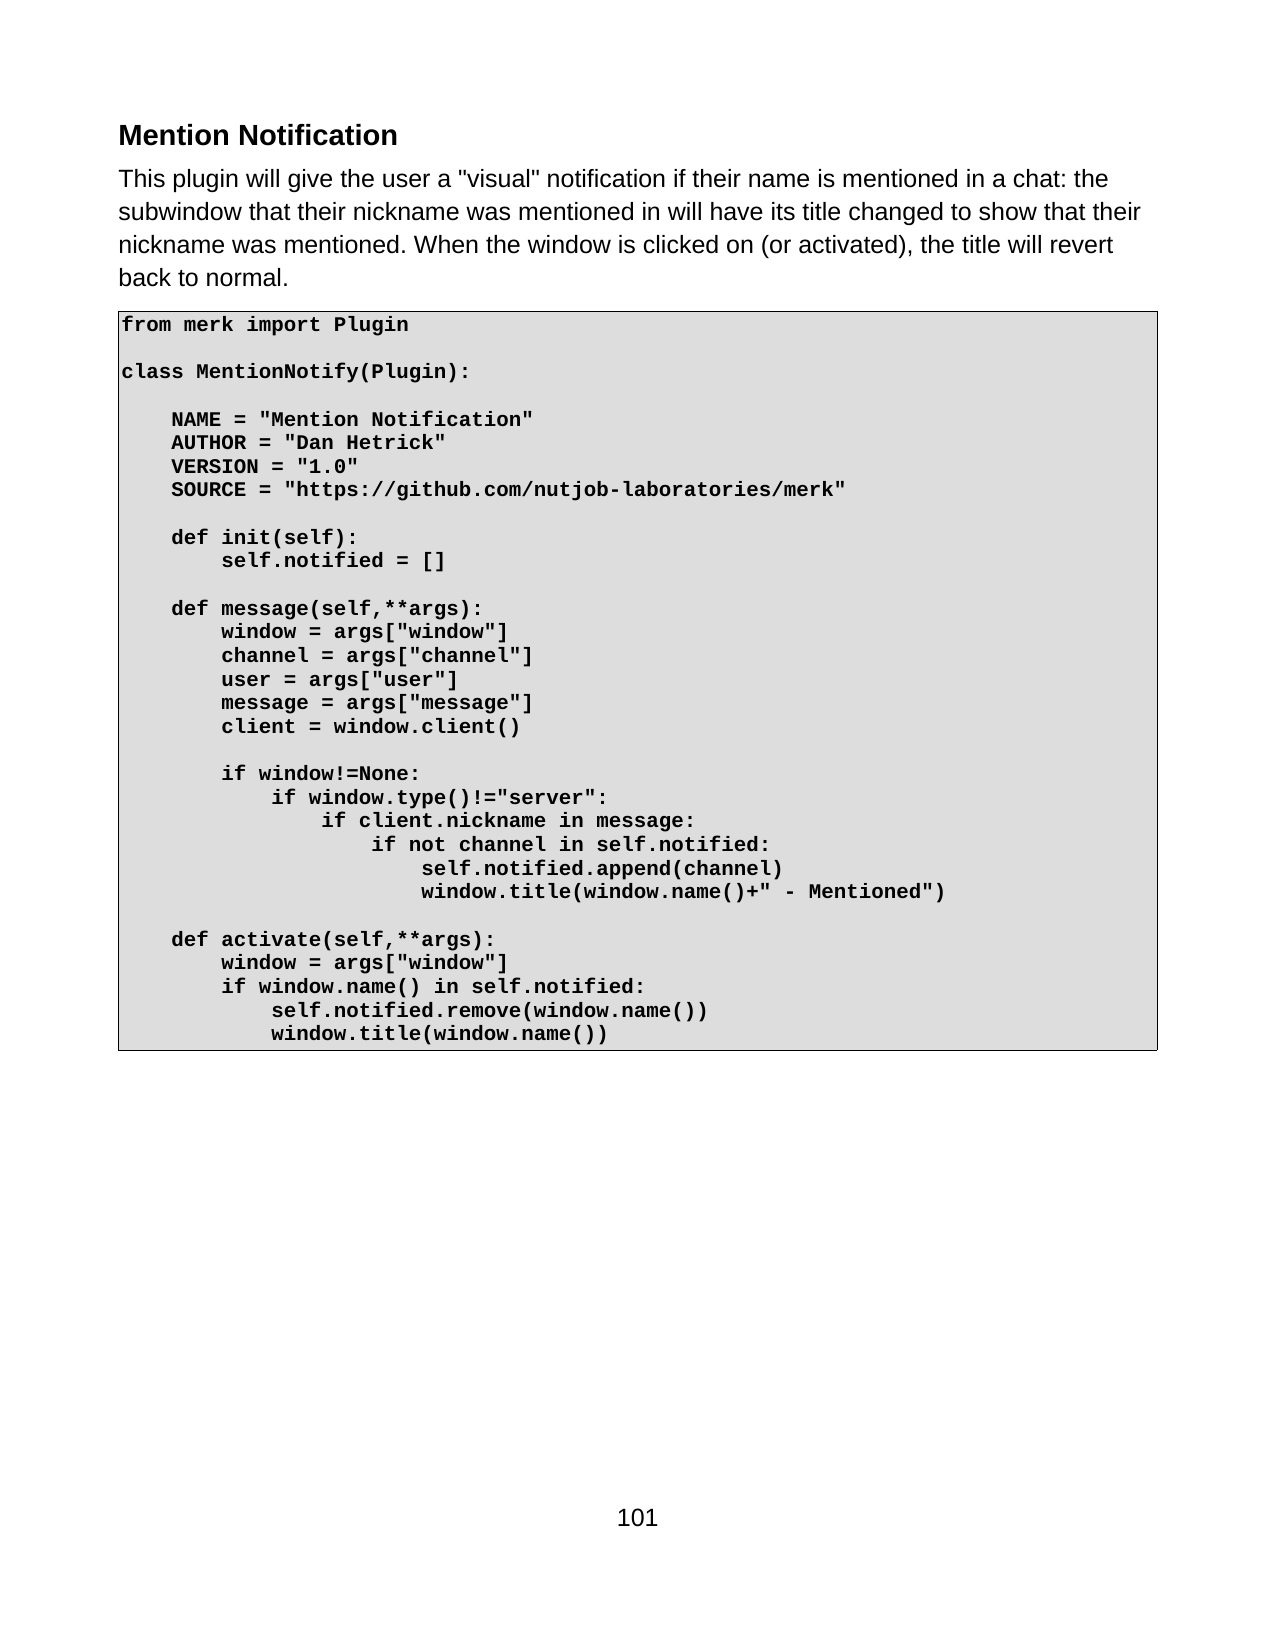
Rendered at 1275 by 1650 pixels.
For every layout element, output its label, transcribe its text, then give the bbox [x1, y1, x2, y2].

text This plugin will give the user a "visual" notification if their name is mentioned in a chat: the subwindow that their nickname was mentioned in will have its title changed to show that their nickname was mentioned. When the window is clicked on (or activated), the title will revert back to normal. [118, 164, 1157, 292]
subtitle Mention Notification [118, 118, 1157, 152]
table_header from merk import Plugin class MentionNotify(Plugin): NAME = "Mention Notification" AUTHOR = "Dan Hetrick" VERSION = "1.0" SOURCE = "https://github.com/nutjob-laboratories/merk" def init(self): self.notified = [] def message(self,**args): window = args["window"] channel = args["channel"] user = args["user"] message = args["message"] client = window.client() if window!=None: if window.type()!="server": if client.nickname in message: if not channel in self.notified: self.notified.append(channel) window.title(window.name()+" - Mentioned") def activate(self,**args): window = args["window"] if window.name() in self.notified: self.notified.remove(window.name()) window.title(window.name()) [119, 312, 1157, 1050]
